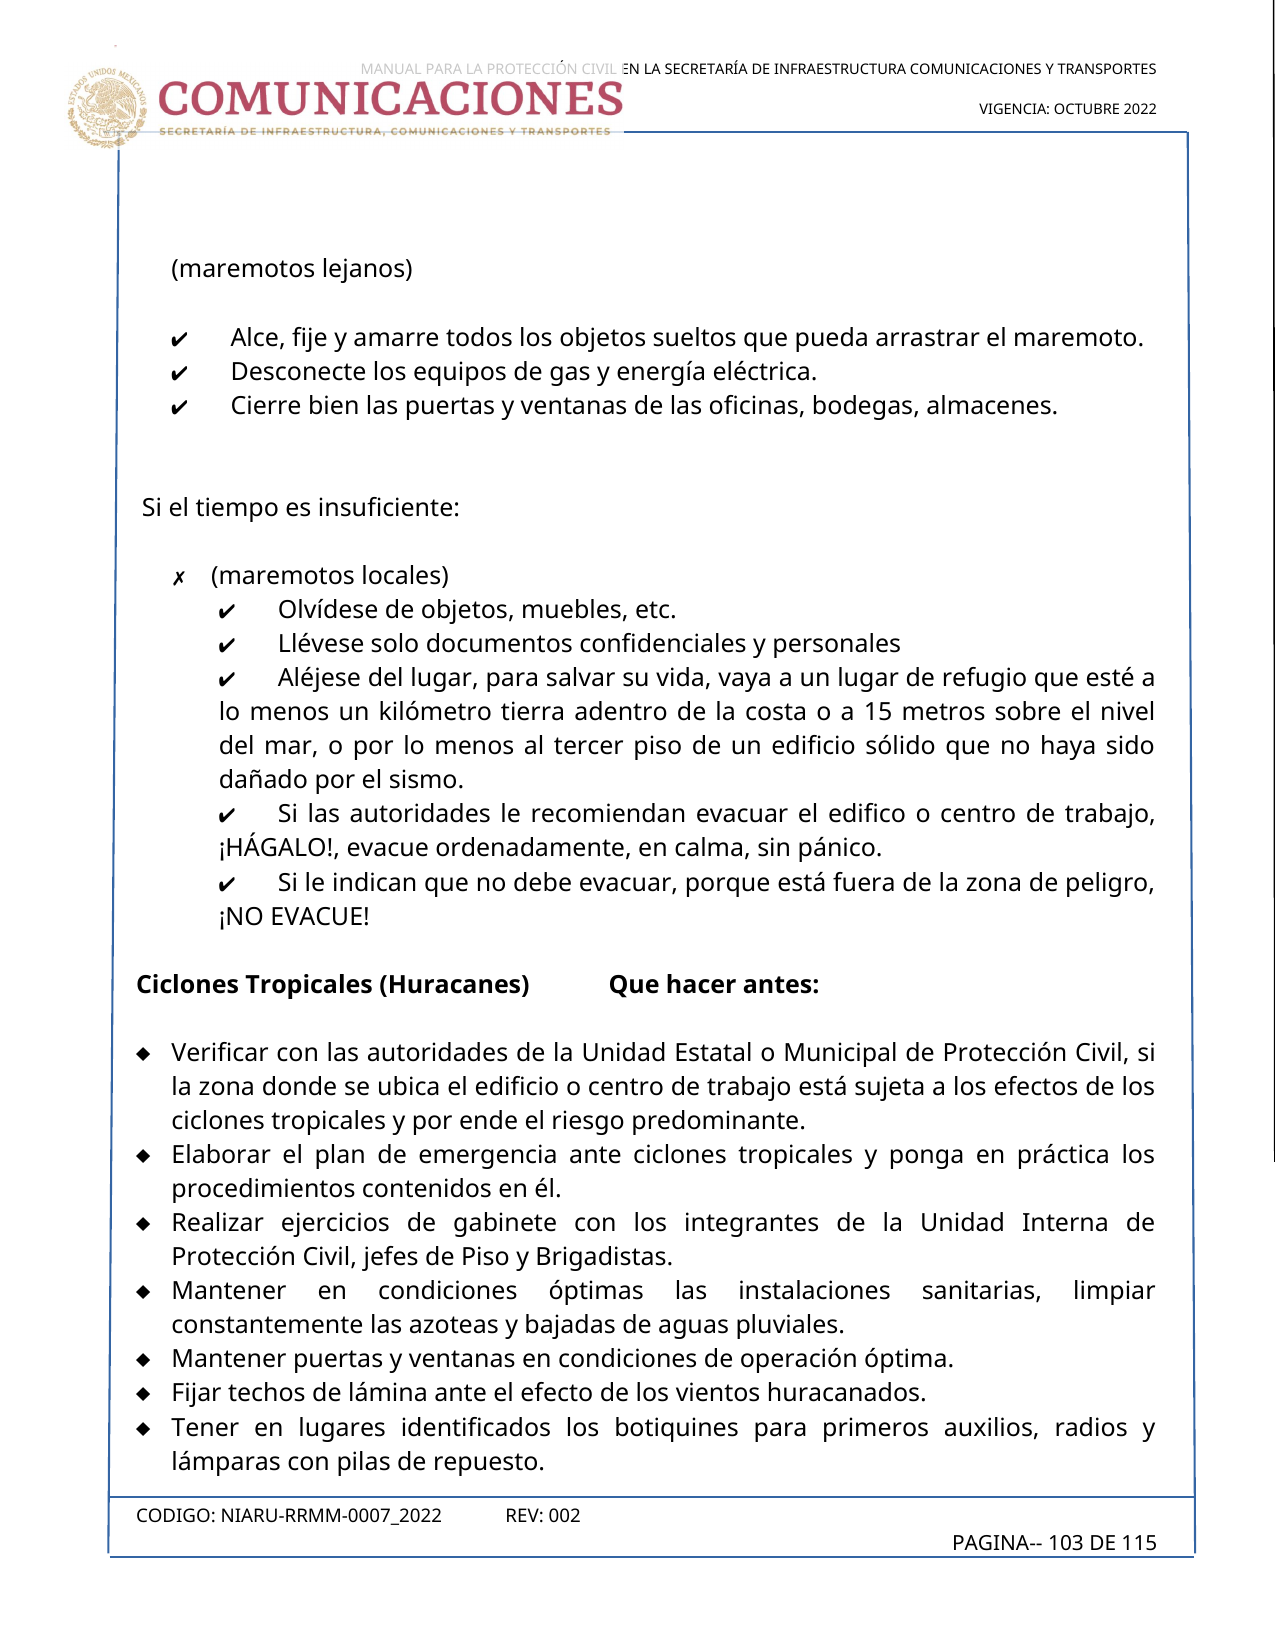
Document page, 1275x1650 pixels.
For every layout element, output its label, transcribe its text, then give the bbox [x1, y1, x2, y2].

list Mantener puertas y ventanas en condiciones de operación óptima. [136, 1341, 1157, 1375]
list Alce, fije y amarre todos los objetos sueltos que pueda arrastrar el maremoto. [171, 319, 1157, 353]
list Mantener en condiciones óptimas las instalaciones sanitarias, limpiar constantemente las azoteas y bajadas de aguas pluviales. [136, 1273, 1157, 1341]
text Ciclones Tropicales (Huracanes) Que hacer antes: [136, 966, 1152, 1000]
list (maremotos locales) [173, 558, 1157, 592]
list Cierre bien las puertas y ventanas de las oficinas, bodegas, almacenes. [171, 387, 1157, 421]
list Llévese solo documentos confidenciales y personales [218, 626, 1157, 660]
list Aléjese del lugar, para salvar su vida, vaya a un lugar de refugio que esté a lo menos un kilómetro tierra adentro de la costa o a 15 metros sobre el nivel del mar, o por lo menos al tercer piso de un edificio sólido que no haya sido dañado por el sismo. [218, 660, 1157, 796]
list Verificar con las autoridades de la Unidad Estatal o Municipal de Protección Civil, si la zona donde se ubica el edificio o centro de trabajo está sujeta a los efectos de los ciclones tropicales y por ende el riesgo predominante. [136, 1034, 1157, 1137]
list Si las autoridades le recomiendan evacuar el edifico o centro de trabajo, ¡HÁGALO!, evacue ordenadamente, en calma, sin pánico. [218, 796, 1157, 864]
list Olvídese de objetos, muebles, etc. [218, 592, 1157, 626]
list Fijar techos de lámina ante el efecto de los vientos huracanados. [136, 1375, 1157, 1409]
list Si le indican que no debe evacuar, porque está fuera de la zona de peligro, ¡NO EVACUE! [218, 864, 1157, 932]
list Realizar ejercicios de gabinete con los integrantes de la Unidad Interna de Protección Civil, jefes de Piso y Brigadistas. [136, 1205, 1157, 1273]
list Elaborar el plan de emergencia ante ciclones tropicales y ponga en práctica los procedimientos contenidos en él. [136, 1137, 1157, 1205]
text Si el tiempo es insuficiente: [142, 489, 1157, 523]
text (maremotos lejanos) [171, 251, 1157, 285]
list Desconecte los equipos de gas y energía eléctrica. [171, 353, 1157, 387]
list Tener en lugares identificados los botiquines para primeros auxilios, radios y lámparas con pilas de repuesto. [136, 1409, 1157, 1477]
